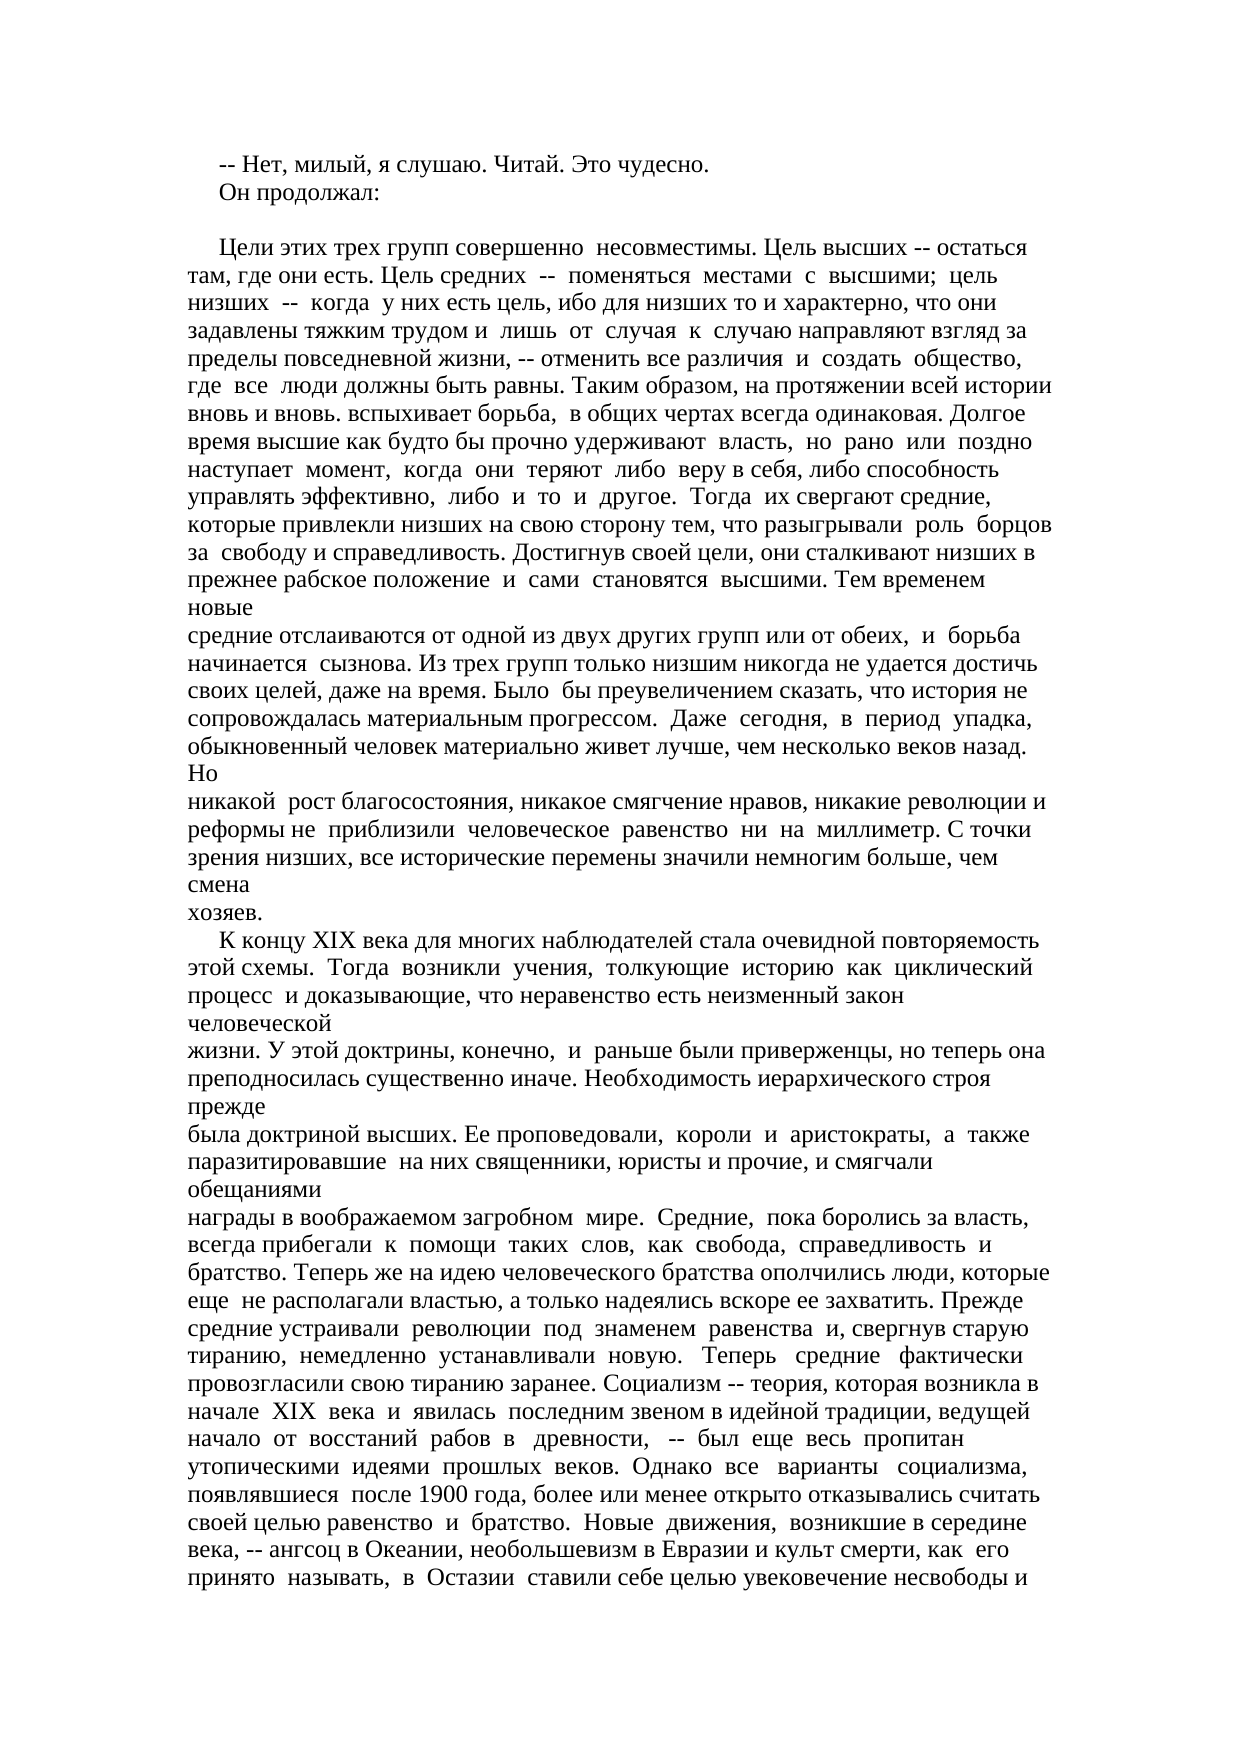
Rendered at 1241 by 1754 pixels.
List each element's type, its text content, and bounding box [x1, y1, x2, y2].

text зрения низших, все исторические перемены значили немногим больше, чем смена [187, 843, 1053, 898]
text начинается сызнова. Из трех групп только низшим никогда не удается достичь [187, 649, 1053, 676]
text принято называть, в Остазии ставили себе целью увековечение несвободы и [187, 1563, 1053, 1591]
text время высшие как будто бы прочно удерживают власть, но рано или поздно [187, 427, 1053, 455]
text братство. Теперь же на идею человеческого братства ополчились люди, которые [187, 1258, 1053, 1286]
text управлять эффективно, либо и то и другое. Тогда их свергают средние, [187, 482, 1053, 510]
text там, где они есть. Цель средних -- поменяться местами с высшими; цель [187, 261, 1053, 288]
text прежнее рабское положение и сами становятся высшими. Тем временем новые [187, 566, 1053, 621]
text пределы повседневной жизни, -- отменить все различия и создать общество, [187, 344, 1053, 372]
text вновь и вновь. вспыхивает борьба, в общих чертах всегда одинаковая. Долгое [187, 399, 1053, 427]
text средние отслаиваются от одной из двух других групп или от обеих, и борьба [187, 621, 1053, 649]
text наступает момент, когда они теряют либо веру в себя, либо способность [187, 455, 1053, 482]
text Он продолжал: [187, 178, 1053, 205]
text Цели этих трех групп совершенно несовместимы. Цель высших -- остаться [187, 233, 1053, 261]
text средние устраивали революции под знаменем равенства и, свергнув старую [187, 1314, 1053, 1341]
text никакой рост благосостояния, никакое смягчение нравов, никакие революции и [187, 787, 1053, 815]
text -- Нет, милый, я слушаю. Читай. Это чудесно. [187, 150, 1053, 178]
text которые привлекли низших на свою сторону тем, что разыгрывали роль борцов [187, 510, 1053, 538]
text тиранию, немедленно устанавливали новую. Теперь средние фактически [187, 1341, 1053, 1369]
text задавлены тяжким трудом и лишь от случая к случаю направляют взгляд за [187, 316, 1053, 344]
text всегда прибегали к помощи таких слов, как свобода, справедливость и [187, 1231, 1053, 1258]
text за свободу и справедливость. Достигнув своей цели, они сталкивают низших в [187, 538, 1053, 566]
text низших -- когда у них есть цель, ибо для низших то и характерно, что они [187, 288, 1053, 316]
text века, -- ангсоц в Океании, необольшевизм в Евразии и культ смерти, как его [187, 1535, 1053, 1563]
text хозяев. [187, 898, 1053, 926]
text утопическими идеями прошлых веков. Однако все варианты социализма, [187, 1452, 1053, 1480]
text жизни. У этой доктрины, конечно, и раньше были приверженцы, но теперь она [187, 1037, 1053, 1064]
text преподносилась существенно иначе. Необходимость иерархического строя прежде [187, 1064, 1053, 1120]
text была доктриной высших. Ее проповедовали, короли и аристократы, а также [187, 1120, 1053, 1147]
text начало от восстаний рабов в древности, -- был еще весь пропитан [187, 1424, 1053, 1452]
text реформы не приблизили человеческое равенство ни на миллиметр. С точки [187, 815, 1053, 843]
text обыкновенный человек материально живет лучше, чем несколько веков назад. Но [187, 732, 1053, 787]
text своих целей, даже на время. Было бы преувеличением сказать, что история не [187, 676, 1053, 704]
text начале XIX века и явилась последним звеном в идейной традиции, ведущей [187, 1397, 1053, 1424]
text где все люди должны быть равны. Таким образом, на протяжении всей истории [187, 372, 1053, 399]
text К концу XIX века для многих наблюдателей стала очевидной повторяемость [187, 926, 1053, 953]
text процесс и доказывающие, что неравенство есть неизменный закон человеческой [187, 981, 1053, 1037]
text еще не располагали властью, а только надеялись вскоре ее захватить. Прежде [187, 1286, 1053, 1314]
text паразитировавшие на них священники, юристы и прочие, и смягчали обещаниями [187, 1147, 1053, 1203]
text своей целью равенство и братство. Новые движения, возникшие в середине [187, 1508, 1053, 1535]
text этой схемы. Тогда возникли учения, толкующие историю как циклический [187, 953, 1053, 981]
text появлявшиеся после 1900 года, более или менее открыто отказывались считать [187, 1480, 1053, 1508]
text награды в воображаемом загробном мире. Средние, пока боролись за власть, [187, 1203, 1053, 1231]
text провозгласили свою тиранию заранее. Социализм -- теория, которая возникла в [187, 1369, 1053, 1397]
text сопровождалась материальным прогрессом. Даже сегодня, в период упадка, [187, 704, 1053, 732]
